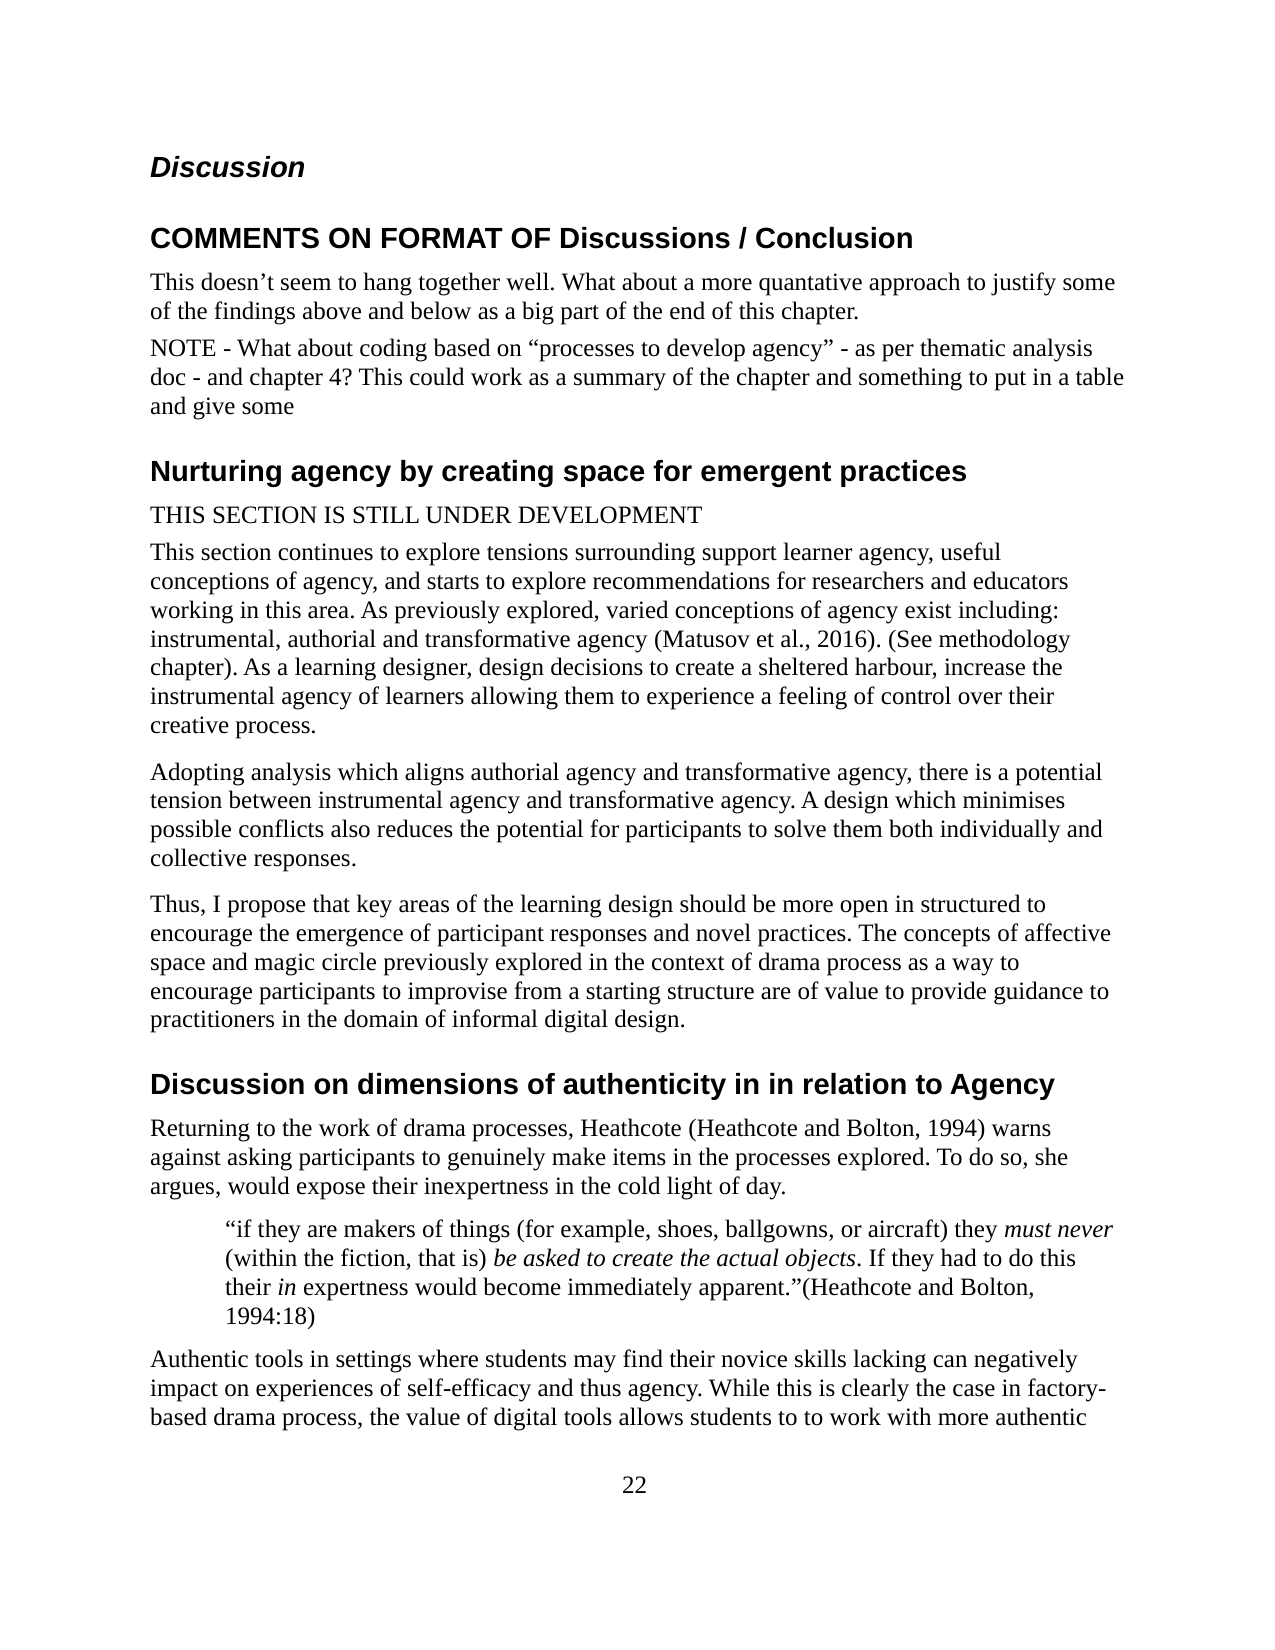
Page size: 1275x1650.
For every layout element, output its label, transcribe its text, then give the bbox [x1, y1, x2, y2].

subtitle Nurturing agency by creating space for emergent practices [150, 454, 1125, 487]
text Authentic tools in settings where students may find their novice skills lacking can negatively impact on experiences of self-efficacy and thus agency. While this is clearly the case in factory-based drama process, the value of digital tools allows students to to work with more authentic [150, 1344, 1125, 1431]
text Thus, I propose that key areas of the learning design should be more open in structured to encourage the emergence of participant responses and novel practices. The concepts of affective space and magic circle previously explored in the context of drama process as a way to encourage participants to improvise from a starting structure are of value to provide guidance to practitioners in the domain of informal digital design. [150, 889, 1125, 1033]
text Returning to the work of drama processes, Heathcote (Heathcote and Bolton, 1994) warns against asking participants to genuinely make items in the processes explored. To do so, she argues, would expose their inexpertness in the cold light of day. [150, 1113, 1125, 1199]
subtitle COMMENTS ON FORMAT OF Discussions / Conclusion [150, 221, 1125, 254]
text THIS SECTION IS STILL UNDER DEVELOPMENT [150, 500, 1125, 528]
subtitle Discussion on dimensions of authenticity in in relation to Agency [150, 1067, 1125, 1101]
text “if they are makers of things (for example, shoes, ballgowns, or aircraft) they must never (within the fiction, that is) be asked to create the actual objects. If they had to do this their in expertness would become immediately apparent.”(Heathcote and Bolton, 1994:18) [225, 1214, 1125, 1329]
text This doesn’t seem to hang together well. What about a more quantative approach to justify some of the findings above and below as a big part of the end of this chapter. [150, 267, 1125, 324]
text Adopting analysis which aligns authorial agency and transformative agency, there is a potential tension between instrumental agency and transformative agency. A design which minimises possible conflicts also reduces the potential for participants to solve them both individually and collective responses. [150, 757, 1125, 872]
subtitle Discussion [150, 150, 1125, 183]
text NOTE - What about coding based on “processes to develop agency” - as per thematic analysis doc - and chapter 4? This could work as a summary of the chapter and something to put in a table and give some [150, 333, 1125, 420]
text This section continues to explore tensions surrounding support learner agency, useful conceptions of agency, and starts to explore recommendations for researchers and educators working in this area. As previously explored, varied conceptions of agency exist including: instrumental, authorial and transformative agency (Matusov et al., 2016). (See methodology chapter). As a learning designer, design decisions to create a sheltered harbour, increase the instrumental agency of learners allowing them to experience a feeling of control over their creative process. [150, 537, 1125, 739]
